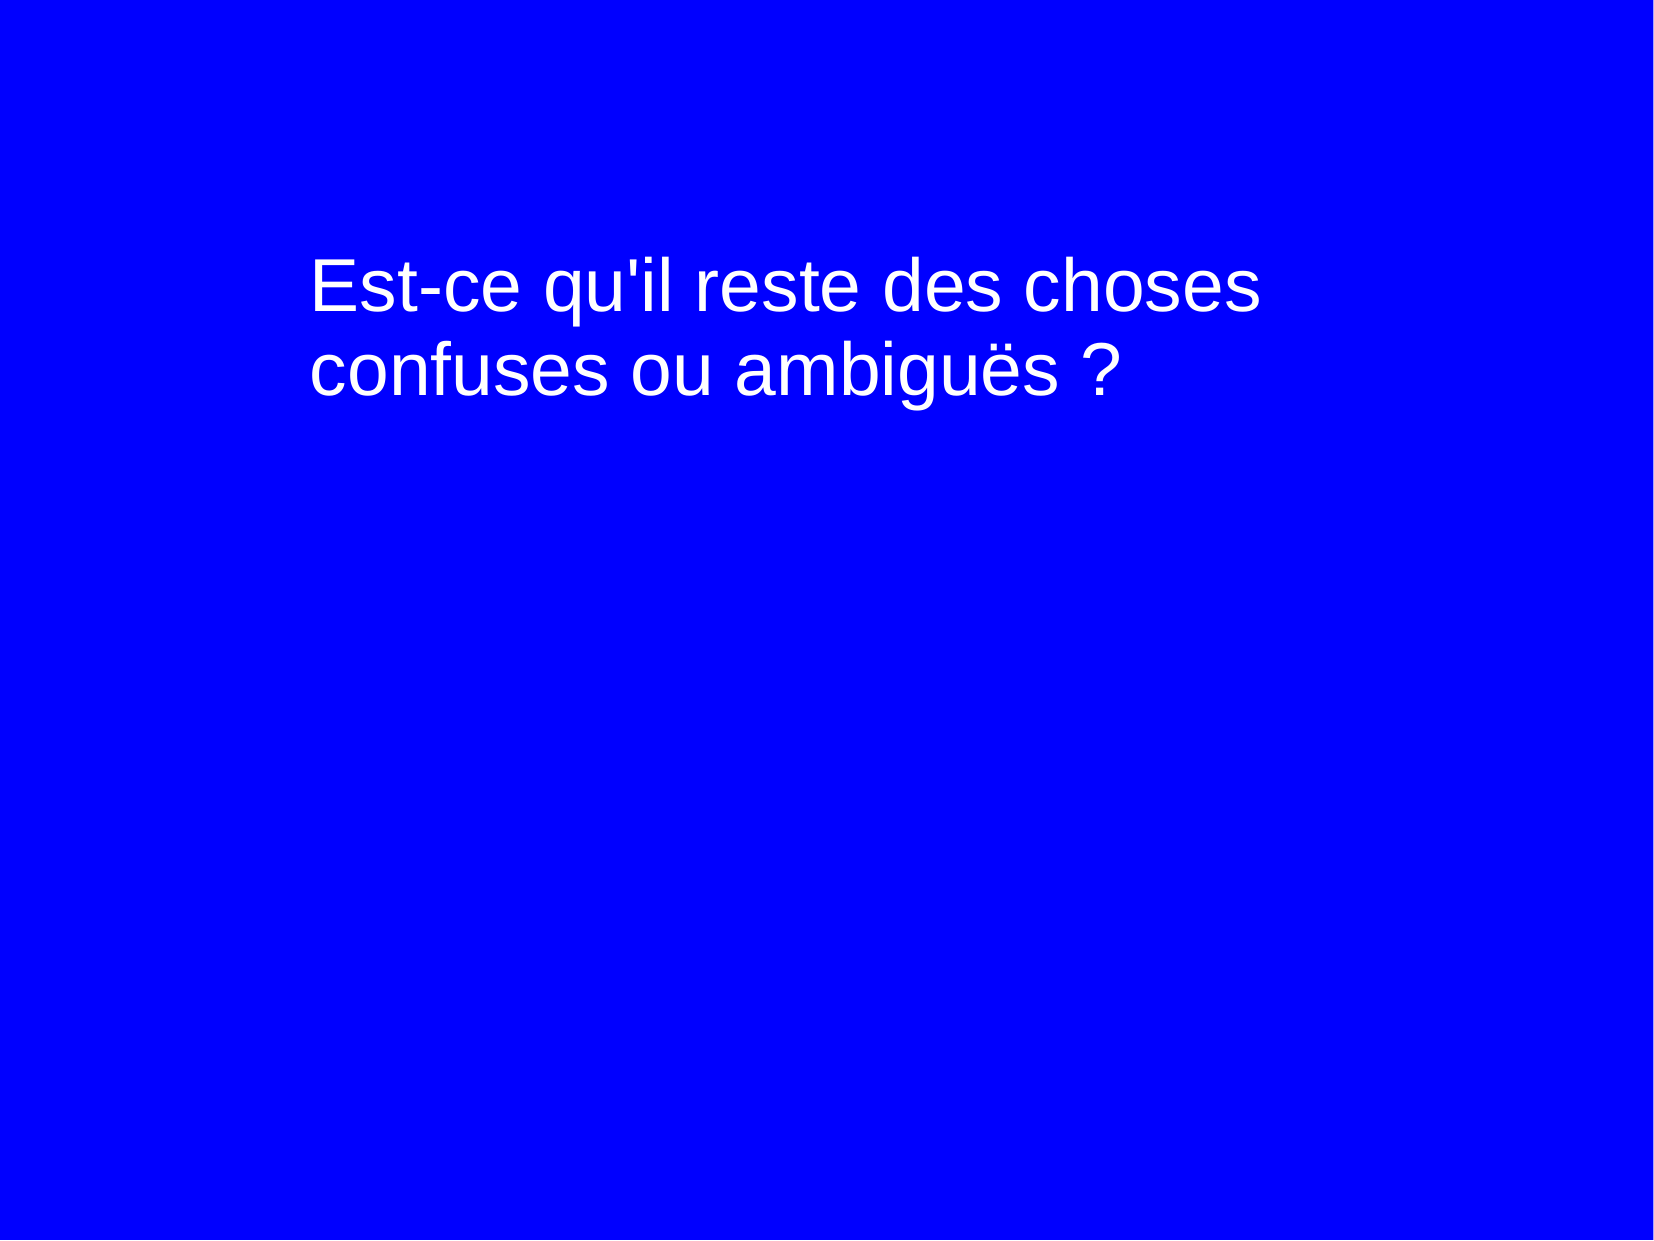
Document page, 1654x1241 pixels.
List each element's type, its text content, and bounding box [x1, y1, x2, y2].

text_box Est-ce qu'il reste des choses confuses ou ambiguës ? [295, 236, 1368, 419]
